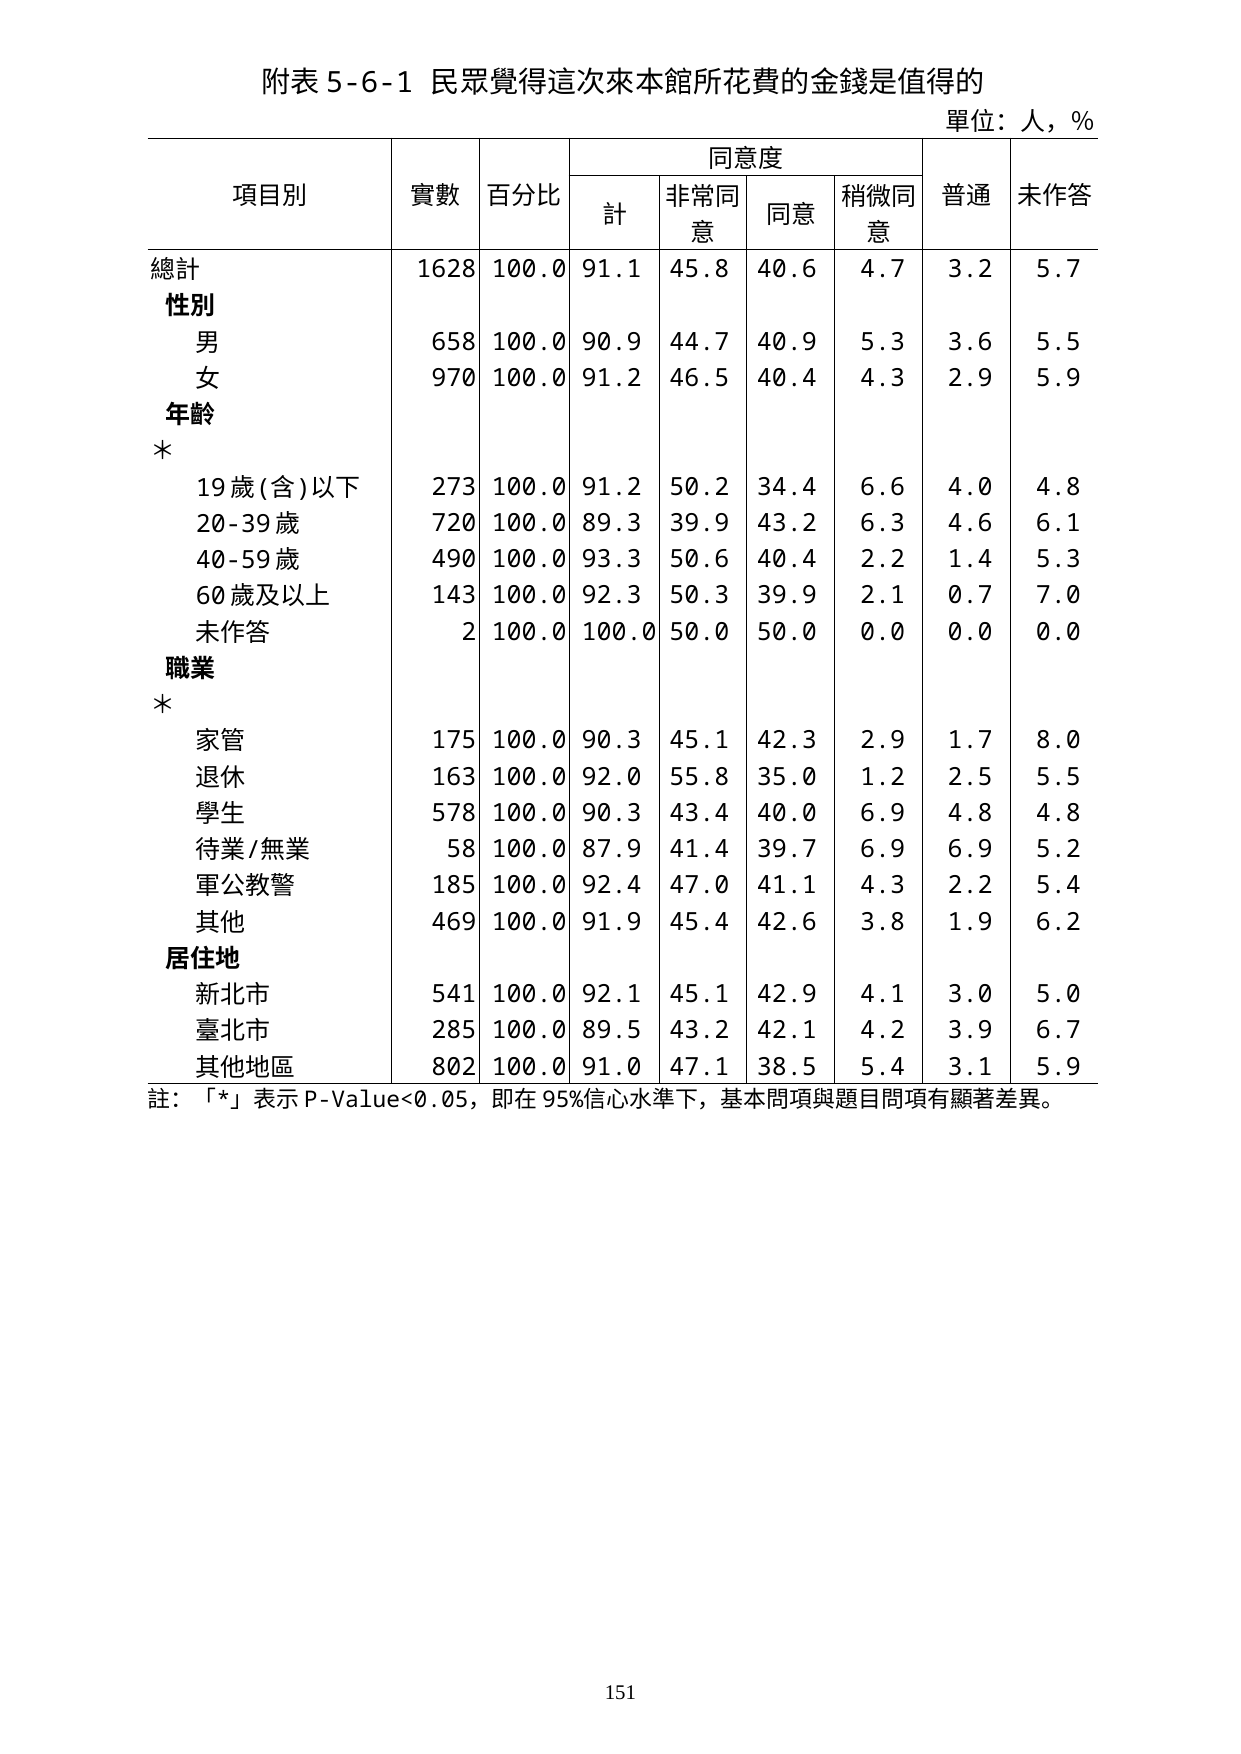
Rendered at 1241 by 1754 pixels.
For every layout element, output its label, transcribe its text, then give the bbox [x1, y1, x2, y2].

table_cell 41.4 [660, 830, 746, 866]
table_cell 91.1 [570, 250, 659, 286]
table_cell 100.0 [480, 467, 569, 503]
table_cell [923, 395, 1010, 467]
table_cell 6.9 [923, 830, 1010, 866]
table_cell 臺北市 [148, 1011, 391, 1047]
table_cell 3.1 [923, 1047, 1010, 1083]
table_cell 5.3 [1011, 540, 1098, 576]
table_cell 100.0 [570, 612, 659, 648]
table_cell 4.2 [835, 1011, 922, 1047]
table_cell [480, 938, 569, 974]
table_cell 2.2 [835, 540, 922, 576]
table_cell 87.9 [570, 830, 659, 866]
table_cell 待業/無業 [148, 830, 391, 866]
table_cell 92.3 [570, 576, 659, 612]
table_header 附表5-6-1 民眾覺得這次來本館所花費的金錢是值得的 [148, 59, 1098, 101]
table_cell 5.0 [1011, 975, 1098, 1011]
table_cell 92.4 [570, 866, 659, 902]
table_cell 578 [392, 793, 479, 829]
table_cell 143 [392, 576, 479, 612]
table_cell 1.9 [923, 902, 1010, 938]
table_cell 100.0 [480, 503, 569, 539]
table_cell 未作答 [148, 612, 391, 648]
table_cell 50.3 [660, 576, 746, 612]
table_cell 0.0 [1011, 612, 1098, 648]
table_cell 3.0 [923, 975, 1010, 1011]
table_cell [660, 938, 746, 974]
table_cell 100.0 [480, 612, 569, 648]
table_cell 100.0 [480, 1047, 569, 1083]
table_cell [392, 395, 479, 467]
table_cell 5.7 [1011, 250, 1098, 286]
table_cell 百分比 [480, 139, 569, 248]
table_cell 91.2 [570, 467, 659, 503]
table_cell 100.0 [480, 250, 569, 286]
table_cell 1.4 [923, 540, 1010, 576]
table_cell [747, 648, 834, 721]
table_cell 93.3 [570, 540, 659, 576]
table_cell 居住地 [148, 938, 391, 974]
table_cell [835, 395, 922, 467]
table_cell 185 [392, 866, 479, 902]
table_cell 90.9 [570, 322, 659, 358]
table_cell [570, 938, 659, 974]
table_cell 541 [392, 975, 479, 1011]
table_cell 0.7 [923, 576, 1010, 612]
table_cell [1011, 938, 1098, 974]
table_cell 2.9 [835, 721, 922, 757]
table_cell 89.3 [570, 503, 659, 539]
table_cell 55.8 [660, 757, 746, 793]
table_cell 新北市 [148, 975, 391, 1011]
table_cell 3.6 [923, 322, 1010, 358]
table_cell 6.9 [835, 793, 922, 829]
table_cell 45.8 [660, 250, 746, 286]
table_cell 20-39歲 [148, 503, 391, 539]
table_cell 47.1 [660, 1047, 746, 1083]
text 註：「*」表示P-Value<0.05，即在95%信心水準下，基本問項與題目問項有顯著差異。 [148, 1084, 1092, 1113]
table_cell 4.1 [835, 975, 922, 1011]
table_cell 2 [392, 612, 479, 648]
table_cell 6.3 [835, 503, 922, 539]
table_cell [392, 286, 479, 322]
table_cell 3.8 [835, 902, 922, 938]
table_cell [570, 286, 659, 322]
table_cell 計 [570, 176, 659, 248]
table_cell [923, 938, 1010, 974]
table_cell 970 [392, 358, 479, 394]
table_cell 92.0 [570, 757, 659, 793]
table_cell 720 [392, 503, 479, 539]
table_cell [660, 286, 746, 322]
table_cell 490 [392, 540, 479, 576]
table_cell 6.1 [1011, 503, 1098, 539]
table_cell [570, 648, 659, 721]
table_cell 年齡 ＊ [148, 395, 391, 467]
table_cell 43.2 [660, 1011, 746, 1047]
table_cell [1011, 395, 1098, 467]
table_cell 47.0 [660, 866, 746, 902]
table_cell [747, 286, 834, 322]
table_cell [747, 395, 834, 467]
table_cell 40.0 [747, 793, 834, 829]
table_cell 4.8 [1011, 467, 1098, 503]
table_cell [923, 648, 1010, 721]
table_cell 100.0 [480, 975, 569, 1011]
table_cell 100.0 [480, 866, 569, 902]
table_cell 2.5 [923, 757, 1010, 793]
table_cell 34.4 [747, 467, 834, 503]
table_cell 50.0 [747, 612, 834, 648]
table_cell 1628 [392, 250, 479, 286]
table_cell 總計 [148, 250, 391, 286]
table_cell 60歲及以上 [148, 576, 391, 612]
table_cell [923, 286, 1010, 322]
table_cell 同意 [747, 176, 834, 248]
table_cell 軍公教警 [148, 866, 391, 902]
table_cell 非常同意 [660, 176, 746, 248]
table_cell [570, 395, 659, 467]
table_cell 90.3 [570, 793, 659, 829]
table_cell 其他 [148, 902, 391, 938]
table_cell 2.9 [923, 358, 1010, 394]
table_cell 175 [392, 721, 479, 757]
table_cell 5.3 [835, 322, 922, 358]
table_cell 8.0 [1011, 721, 1098, 757]
table_cell 42.3 [747, 721, 834, 757]
table_cell [660, 395, 746, 467]
table_cell 100.0 [480, 902, 569, 938]
table_cell 2.1 [835, 576, 922, 612]
table_cell 44.7 [660, 322, 746, 358]
table_cell 5.9 [1011, 1047, 1098, 1083]
table_cell 50.6 [660, 540, 746, 576]
table_cell 5.4 [1011, 866, 1098, 902]
table_cell 100.0 [480, 540, 569, 576]
table_cell 89.5 [570, 1011, 659, 1047]
table_cell 實數 [392, 139, 479, 248]
table_cell 2.2 [923, 866, 1010, 902]
table_cell 42.9 [747, 975, 834, 1011]
table_cell 0.0 [835, 612, 922, 648]
table_cell 285 [392, 1011, 479, 1047]
table_cell 性別 [148, 286, 391, 322]
table_cell 50.0 [660, 612, 746, 648]
table_cell [480, 648, 569, 721]
table_cell 91.9 [570, 902, 659, 938]
table_cell 4.7 [835, 250, 922, 286]
table_cell 學生 [148, 793, 391, 829]
table_cell 未作答 [1011, 139, 1098, 248]
table_cell 41.1 [747, 866, 834, 902]
table_cell [1011, 286, 1098, 322]
table_cell 469 [392, 902, 479, 938]
table_cell 100.0 [480, 576, 569, 612]
table_cell [747, 938, 834, 974]
table_cell [1011, 648, 1098, 721]
table_cell 43.2 [747, 503, 834, 539]
table_cell 45.1 [660, 721, 746, 757]
table_cell 45.1 [660, 975, 746, 1011]
table_cell 100.0 [480, 322, 569, 358]
table_cell 5.4 [835, 1047, 922, 1083]
table_cell 45.4 [660, 902, 746, 938]
table_cell 40.6 [747, 250, 834, 286]
table_cell 4.8 [923, 793, 1010, 829]
table_cell 項目別 [148, 139, 391, 248]
table_cell [660, 648, 746, 721]
table_cell 家管 [148, 721, 391, 757]
table_cell 91.2 [570, 358, 659, 394]
table_cell [480, 286, 569, 322]
table_cell 42.6 [747, 902, 834, 938]
table_cell 40-59歲 [148, 540, 391, 576]
table_cell 43.4 [660, 793, 746, 829]
table_cell 4.3 [835, 866, 922, 902]
table_cell 5.5 [1011, 322, 1098, 358]
table_cell 40.4 [747, 358, 834, 394]
table_cell 退休 [148, 757, 391, 793]
table_cell 100.0 [480, 358, 569, 394]
table_cell 1.2 [835, 757, 922, 793]
table_cell 5.9 [1011, 358, 1098, 394]
table_cell 35.0 [747, 757, 834, 793]
table_cell 40.4 [747, 540, 834, 576]
table_cell 男 [148, 322, 391, 358]
table_cell 6.6 [835, 467, 922, 503]
table_cell 同意度 [570, 139, 922, 175]
table_cell 92.1 [570, 975, 659, 1011]
table_cell 163 [392, 757, 479, 793]
table_cell 3.2 [923, 250, 1010, 286]
table_cell 4.8 [1011, 793, 1098, 829]
table_cell 0.0 [923, 612, 1010, 648]
table_cell 39.9 [660, 503, 746, 539]
table_cell 42.1 [747, 1011, 834, 1047]
table_cell 40.9 [747, 322, 834, 358]
table_cell 7.0 [1011, 576, 1098, 612]
table_cell 1.7 [923, 721, 1010, 757]
table_cell 46.5 [660, 358, 746, 394]
table_cell 女 [148, 358, 391, 394]
table_cell [835, 286, 922, 322]
table_cell 90.3 [570, 721, 659, 757]
table_cell 58 [392, 830, 479, 866]
table_cell 50.2 [660, 467, 746, 503]
table_cell 39.9 [747, 576, 834, 612]
table_cell 273 [392, 467, 479, 503]
table_cell 802 [392, 1047, 479, 1083]
table_cell 100.0 [480, 1011, 569, 1047]
table_cell 100.0 [480, 830, 569, 866]
table_cell 5.5 [1011, 757, 1098, 793]
table_cell 單位：人，％ [148, 101, 1098, 138]
table_cell 39.7 [747, 830, 834, 866]
table_cell 3.9 [923, 1011, 1010, 1047]
table_cell 6.7 [1011, 1011, 1098, 1047]
table_cell 100.0 [480, 793, 569, 829]
table_cell 19歲(含)以下 [148, 467, 391, 503]
table_cell 38.5 [747, 1047, 834, 1083]
table_cell 6.2 [1011, 902, 1098, 938]
table_cell 4.6 [923, 503, 1010, 539]
table_cell [392, 648, 479, 721]
table_cell 普通 [923, 139, 1010, 248]
table_cell 6.9 [835, 830, 922, 866]
table_cell [835, 938, 922, 974]
table_cell [392, 938, 479, 974]
table_cell 職業 ＊ [148, 648, 391, 721]
table_cell 5.2 [1011, 830, 1098, 866]
table_cell 4.3 [835, 358, 922, 394]
table_cell 稍微同意 [835, 176, 922, 248]
table_cell [480, 395, 569, 467]
table_cell 91.0 [570, 1047, 659, 1083]
table_cell 658 [392, 322, 479, 358]
table_cell 100.0 [480, 721, 569, 757]
table_cell 其他地區 [148, 1047, 391, 1083]
table_cell 4.0 [923, 467, 1010, 503]
table_cell [835, 648, 922, 721]
table_cell 100.0 [480, 757, 569, 793]
